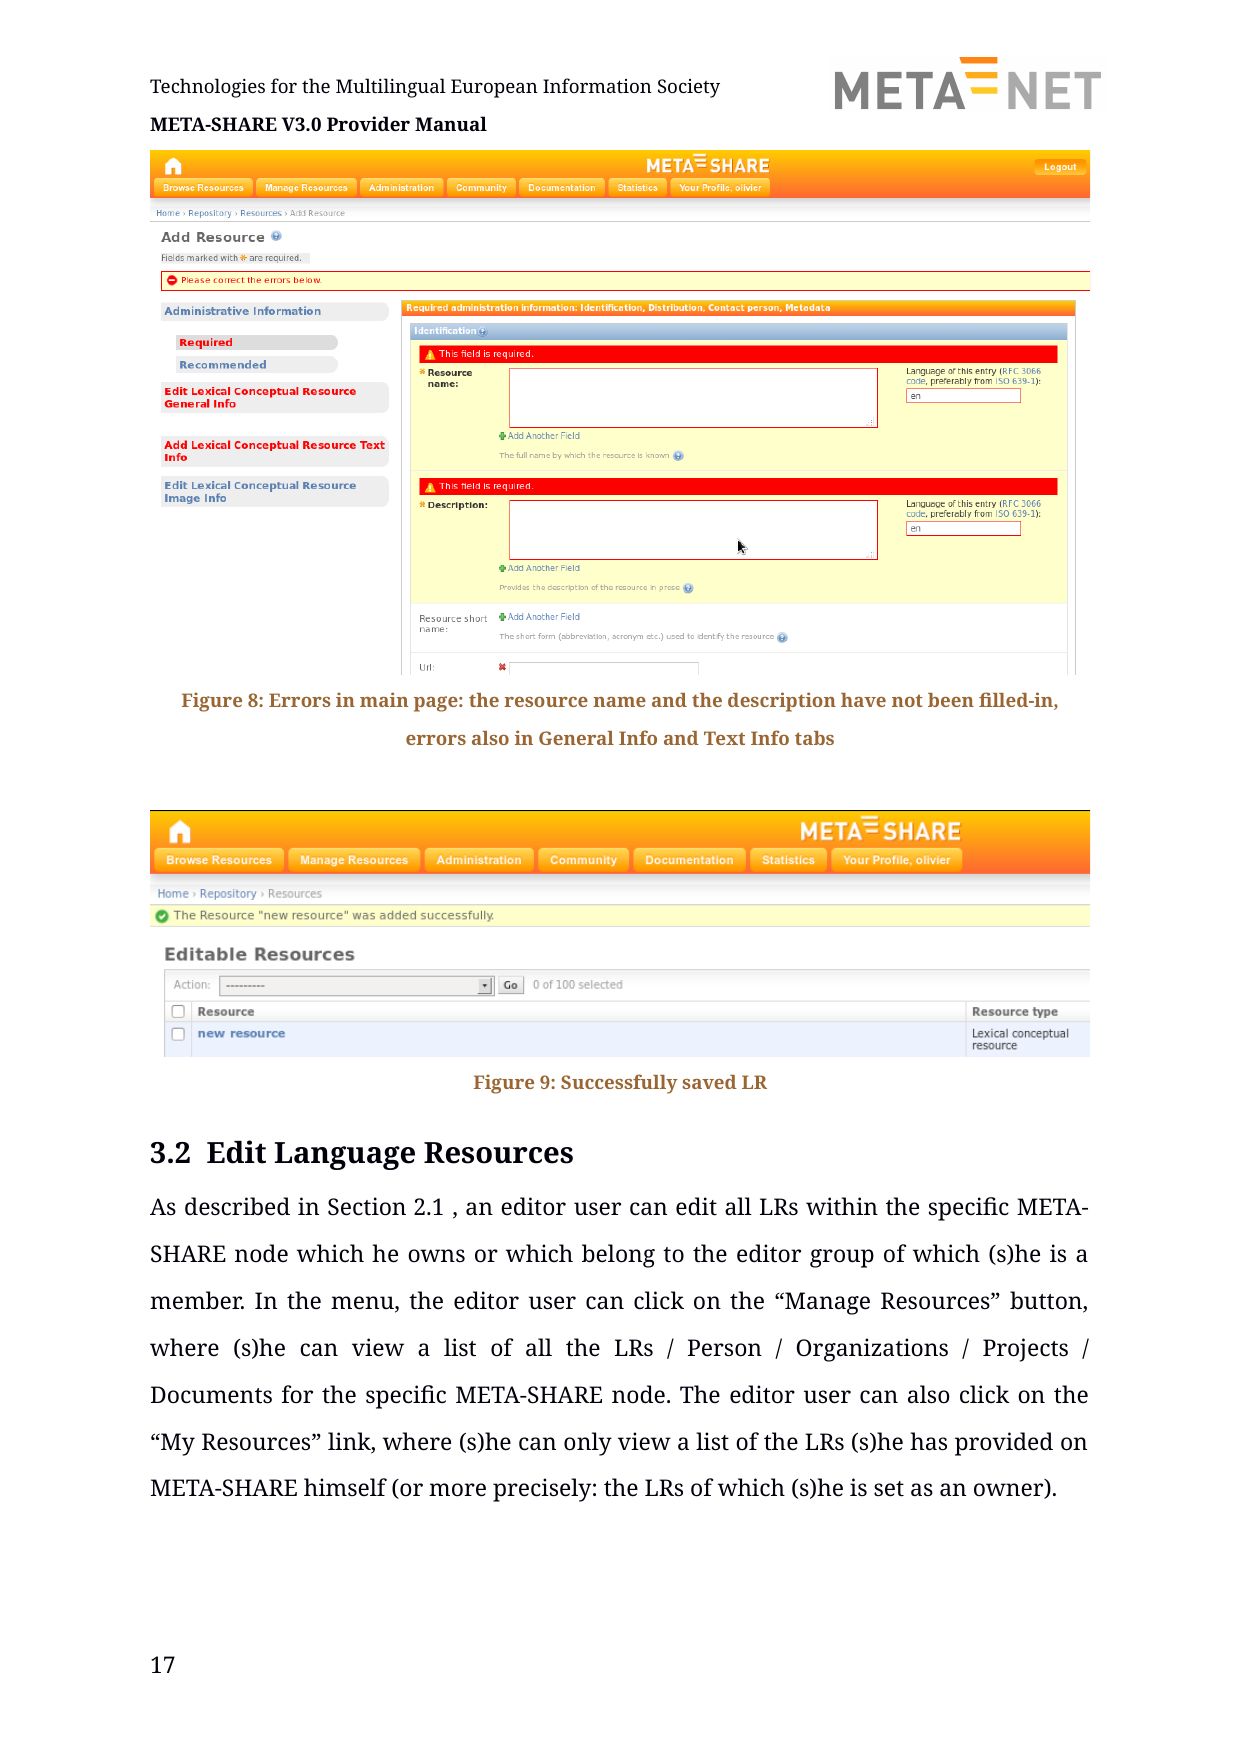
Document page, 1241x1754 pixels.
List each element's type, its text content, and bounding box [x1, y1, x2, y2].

picture [830, 56, 1106, 111]
text As described in Section 2.1 , an editor user can edit all LRs within the specific META-SHARE node which he owns or which belong to the editor group of which (s)he is a member. In the menu, the editor user can click on the “Manage Resources” button, where (s)he can view a list of all the LRs / Person / Organizations / Projects / Documents for the specific META-SHARE node. The editor user can also click on the “My Resources” link, where (s)he can only view a list of the LRs (s)he has provided on META-SHARE himself (or more precisely: the LRs of which (s)he is set as an owner). [150, 1191, 1090, 1504]
text Figure 8: Errors in main page: the resource name and the description have not been filled-in, errors also in General Info and Text Info tabs [150, 675, 1090, 751]
picture [150, 810, 1091, 1057]
text Figure 9: Successfully saved LR [150, 1057, 1090, 1095]
picture [150, 150, 1091, 675]
subtitle Edit Language Resources [150, 1133, 1090, 1172]
